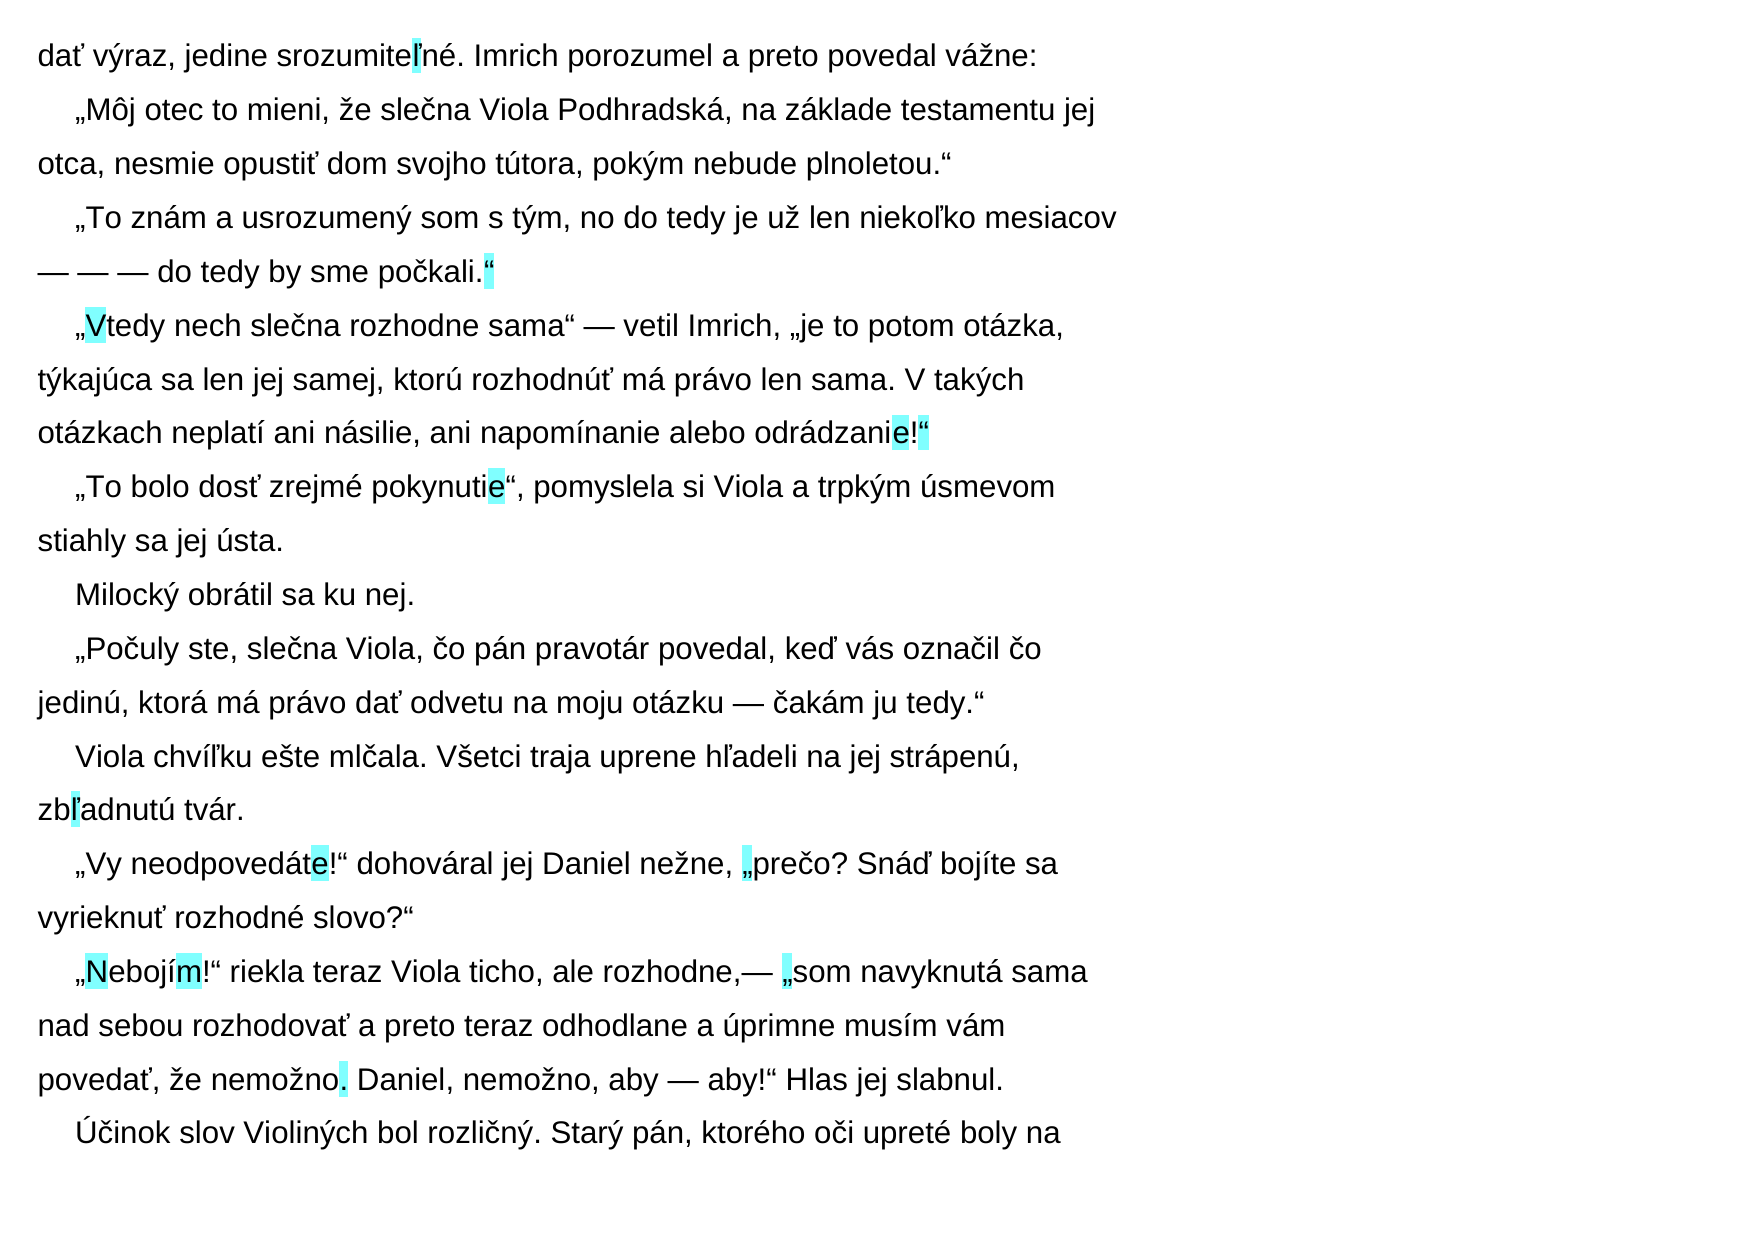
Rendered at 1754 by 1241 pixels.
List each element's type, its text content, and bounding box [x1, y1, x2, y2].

text „To znám a usrozumený som s tým, no do tedy je už len niekoľko mesiacov — — — do tedy by sme počkali.“ [37, 199, 1130, 289]
text Milocký obrátil sa ku nej. [37, 576, 1130, 612]
text Viola chvíľku ešte mlčala. Všetci traja uprene hľadeli na jej strápenú, zbľadnutú tvár. [37, 738, 1130, 827]
text dať výraz, jedine srozumiteľné. Imrich porozumel a preto povedal vážne: [37, 37, 1130, 73]
text „Môj otec to mieni, že slečna Viola Podhradská, na základe testamentu jej otca, nesmie opustiť dom svojho tútora, pokým nebude plnoletou.“ [37, 91, 1130, 181]
text „To bolo dosť zrejmé pokynutie“, pomyslela si Viola a trpkým úsmevom stiahly sa jej ústa. [37, 468, 1130, 558]
text Účinok slov Violiných bol rozličný. Starý pán, ktorého oči upreté boly na [37, 1114, 1130, 1151]
text „Vtedy nech slečna rozhodne sama“ — vetil Imrich, „je to potom otázka, týkajúca sa len jej samej, ktorú rozhodnúť má právo len sama. V takých otázkach neplatí ani násilie, ani napomínanie alebo odrádzanie!“ [37, 307, 1130, 450]
text „Vy neodpovedáte!“ dohováral jej Daniel nežne, „prečo? Snáď bojíte sa vyrieknuť rozhodné slovo?“ [37, 845, 1130, 935]
text „Počuly ste, slečna Viola, čo pán pravotár povedal, keď vás označil čo jedinú, ktorá má právo dať odvetu na moju otázku — čakám ju tedy.“ [37, 630, 1130, 720]
text „Nebojím!“ riekla teraz Viola ticho, ale rozhodne,— „som navyknutá sama nad sebou rozhodovať a preto teraz odhodlane a úprimne musím vám povedať, že nemožno. Daniel, nemožno, aby — aby!“ Hlas jej slabnul. [37, 953, 1130, 1097]
